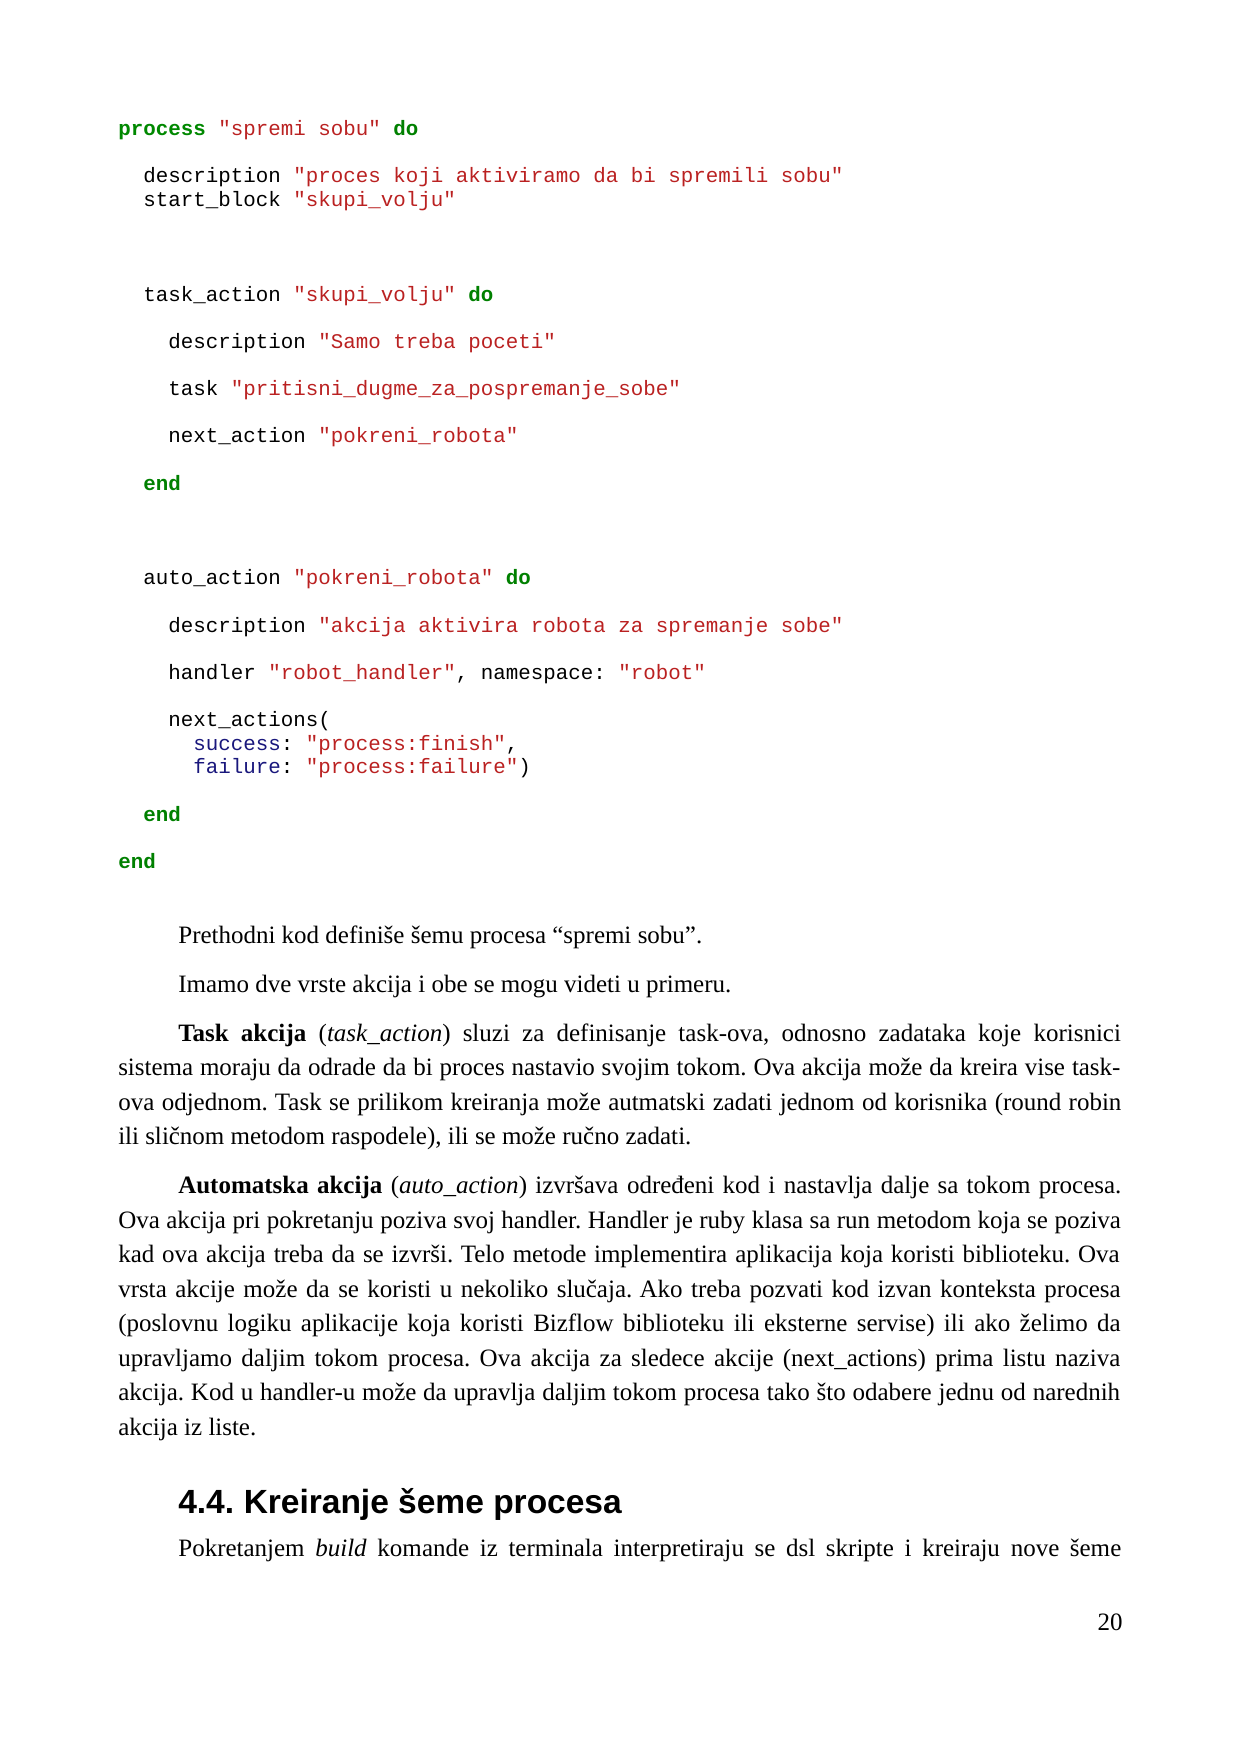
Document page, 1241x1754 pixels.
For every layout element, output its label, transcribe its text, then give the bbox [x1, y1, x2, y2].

subtitle Kreiranje šeme procesa [118, 1482, 1122, 1520]
text Pokretanjem build komande iz terminala interpretiraju se dsl skripte i kreiraju nove šeme [118, 1533, 1122, 1562]
text task "pritisni_dugme_za_pospremanje_sobe" [118, 378, 1122, 402]
text auto_action "pokreni_robota" do [118, 567, 1122, 591]
text end [118, 851, 1122, 875]
text Automatska akcija (auto_action) izvršava određeni kod i nastavlja dalje sa tokom procesa. Ova akcija pri pokretanju poziva svoj handler. Handler je ruby klasa sa run metodom koja se poziva kad ova akcija treba da se izvrši. Telo metode implementira aplikacija koja koristi biblioteku. Ova vrsta akcije može da se koristi u nekoliko slučaja. Ako treba pozvati kod izvan konteksta procesa (poslovnu logiku aplikacije koja koristi Bizflow biblioteku ili eksterne servise) ili ako želimo da upravljamo daljim tokom procesa. Ova akcija za sledece akcije (next_actions) prima listu naziva akcija. Kod u handler-u može da upravlja daljim tokom procesa tako što odabere jednu od narednih akcija iz liste. [118, 1170, 1122, 1441]
text process "spremi sobu" do [118, 118, 1122, 142]
text handler "robot_handler", namespace: "robot" [118, 662, 1122, 686]
text next_actions( [118, 709, 1122, 733]
text Imamo dve vrste akcija i obe se mogu videti u primeru. [118, 969, 1122, 998]
text success: "process:finish", [118, 733, 1122, 757]
text task_action "skupi_volju" do [118, 284, 1122, 307]
text next_action "pokreni_robota" [118, 426, 1122, 449]
text description "proces koji aktiviramo da bi spremili sobu" [118, 165, 1122, 189]
text end [118, 804, 1122, 827]
text Task akcija (task_action) sluzi za definisanje task-ova, odnosno zadataka koje korisnici sistema moraju da odrade da bi proces nastavio svojim tokom. Ova akcija može da kreira vise task-ova odjednom. Task se prilikom kreiranja može autmatski zadati jednom od korisnika (round robin ili sličnom metodom raspodele), ili se može ručno zadati. [118, 1018, 1122, 1150]
text start_block "skupi_volju" [118, 189, 1122, 213]
text description "akcija aktivira robota za spremanje sobe" [118, 615, 1122, 638]
text end [118, 473, 1122, 496]
text failure: "process:failure") [118, 757, 1122, 780]
text Prethodni kod definiše šemu procesa “spremi sobu”. [118, 920, 1122, 948]
text description "Samo treba poceti" [118, 331, 1122, 354]
